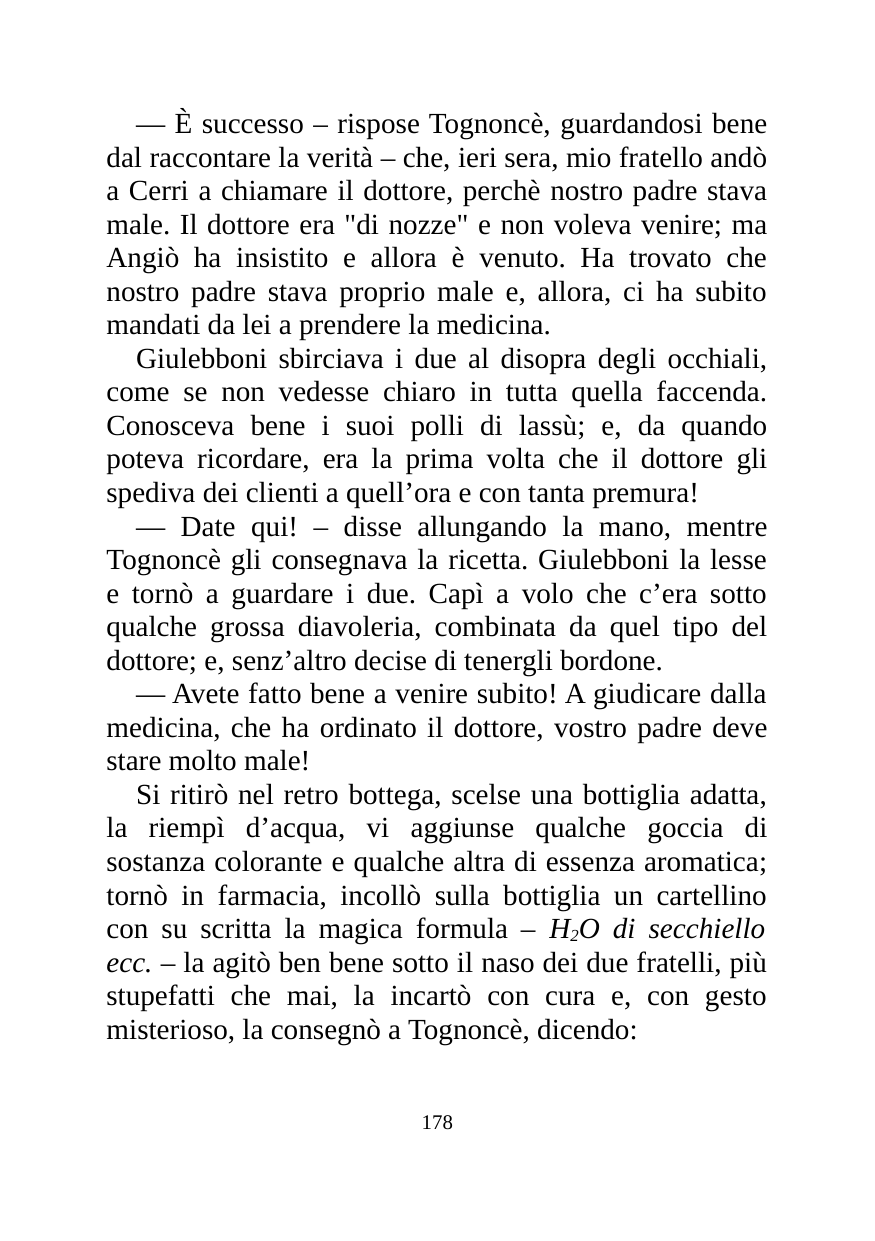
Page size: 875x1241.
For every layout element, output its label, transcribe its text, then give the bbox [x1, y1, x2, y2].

text — Date qui! – disse allungando la mano, mentre Tognoncè gli consegnava la ricetta. Giulebboni la lesse e tornò a guardare i due. Capì a volo che c’era sotto qualche grossa diavoleria, combinata da quel tipo del dottore; e, senz’altro decise di tenergli bordone. [106, 509, 768, 676]
text Si ritirò nel retro bottega, scelse una bottiglia adatta, la riempì d’acqua, vi aggiunse qualche goccia di sostanza colorante e qualche altra di essenza aromatica; tornò in farmacia, incollò sulla bottiglia un cartellino con su scritta la magica formula – H2O di secchiello ecc. – la agitò ben bene sotto il naso dei due fratelli, più stupefatti che mai, la incartò con cura e, con gesto misterioso, la consegnò a Tognoncè, dicendo: [106, 777, 768, 1045]
text — È successo – rispose Tognoncè, guardandosi bene dal raccontare la verità – che, ieri sera, mio fratello andò a Cerri a chiamare il dottore, perchè nostro padre stava male. Il dottore era "di nozze" e non voleva venire; ma Angiò ha insistito e allora è venuto. Ha trovato che nostro padre stava proprio male e, allora, ci ha subito mandati da lei a prendere la medicina. [106, 106, 768, 341]
text Giulebboni sbirciava i due al disopra degli occhiali, come se non vedesse chiaro in tutta quella faccenda. Conosceva bene i suoi polli di lassù; e, da quando poteva ricordare, era la prima volta che il dottore gli spediva dei clienti a quell’ora e con tanta premura! [106, 341, 768, 509]
text — Avete fatto bene a venire subito! A giudicare dalla medicina, che ha ordinato il dottore, vostro padre deve stare molto male! [106, 676, 768, 777]
